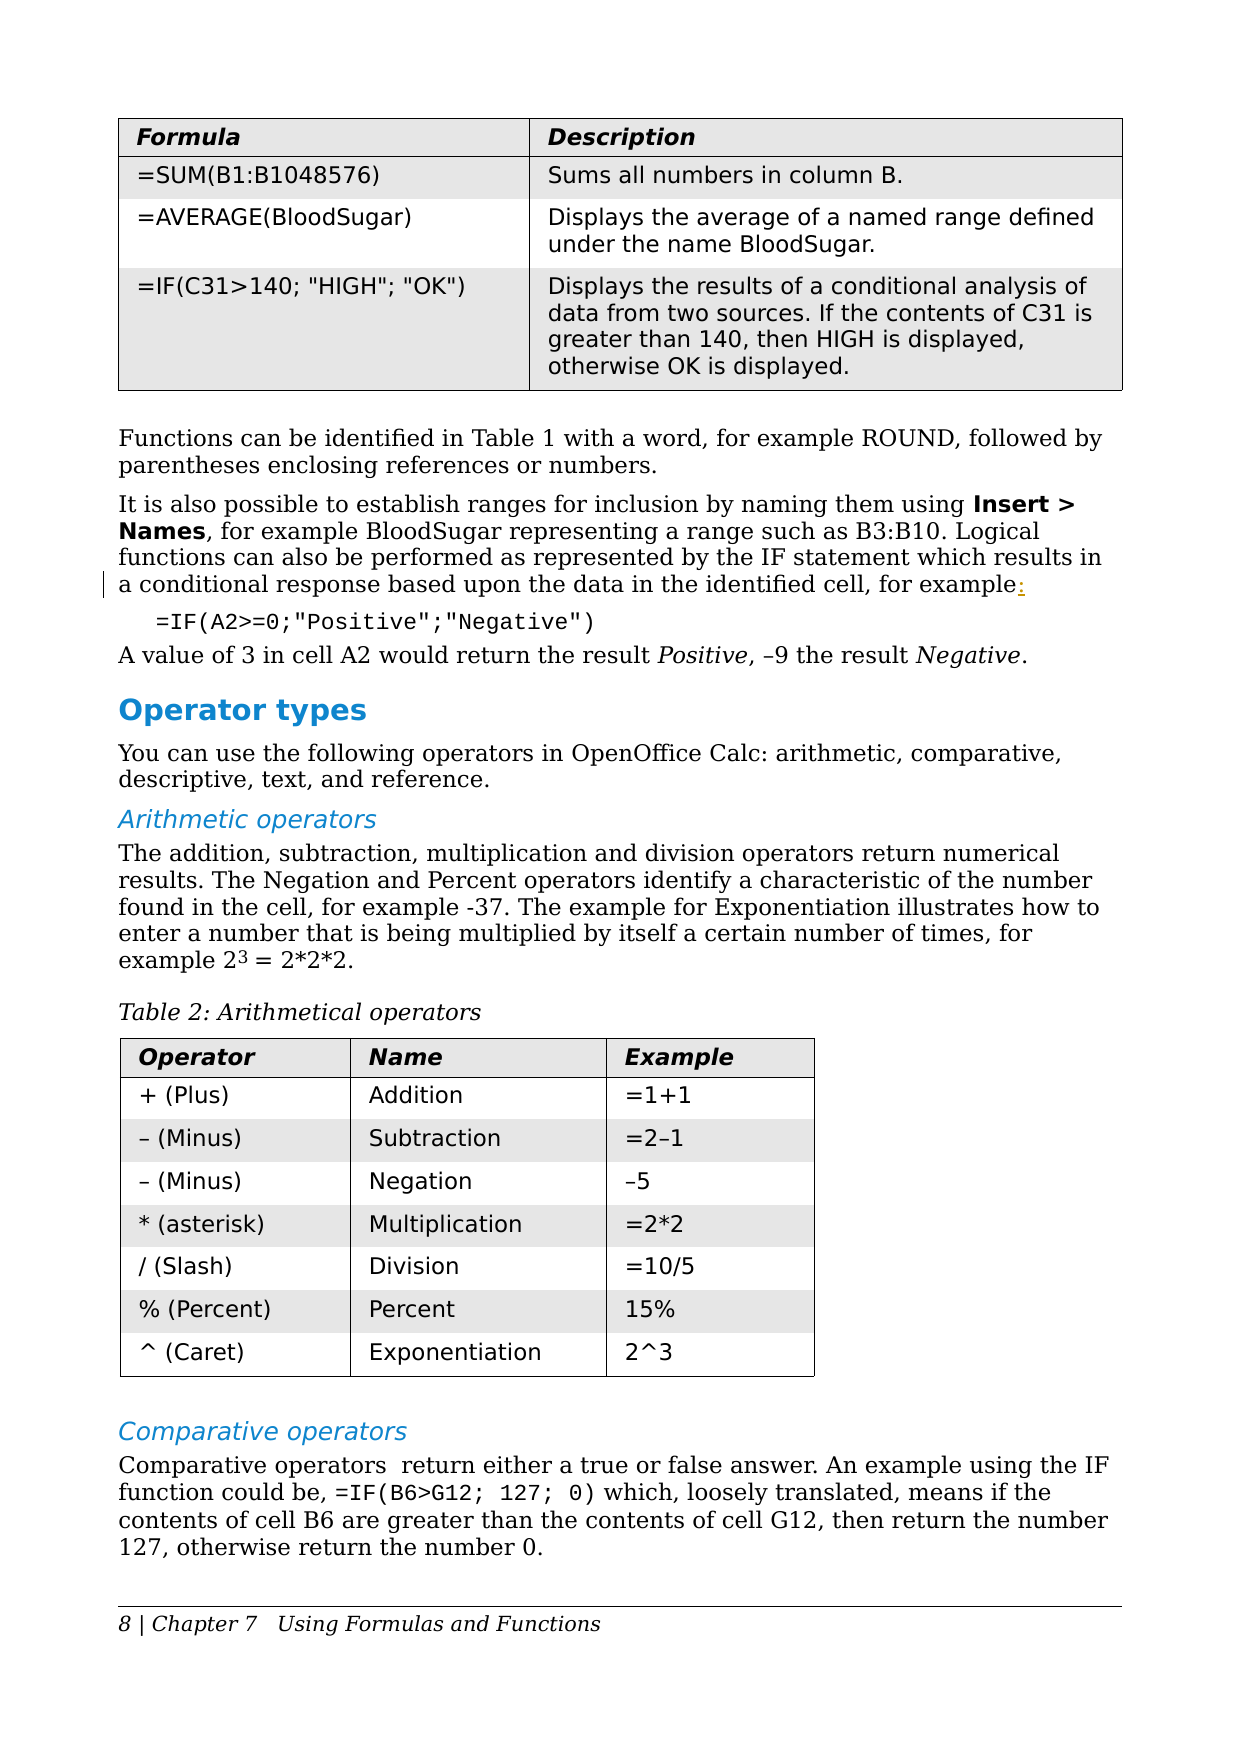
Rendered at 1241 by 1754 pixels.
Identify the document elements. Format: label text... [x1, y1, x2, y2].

table_cell 15% [607, 1290, 814, 1333]
subtitle Operator types [118, 693, 1122, 727]
table_cell 2^3 [607, 1333, 814, 1376]
table_cell % (Percent) [121, 1290, 350, 1333]
table_header Operator [121, 1039, 350, 1077]
subtitle Arithmetic operators [118, 805, 1122, 834]
table_cell Subtraction [351, 1119, 606, 1162]
table_cell =AVERAGE(BloodSugar) [119, 199, 529, 268]
table_cell Exponentiation [351, 1333, 606, 1376]
subtitle Comparative operators [118, 1417, 1122, 1446]
table_cell Displays the results of a conditional analysis of data from two sources. If the contents of C31 is greater than 140, then HIGH is displayed, otherwise OK is displayed. [530, 268, 1122, 390]
table_cell – (Minus) [121, 1162, 350, 1205]
table_header Name [351, 1039, 606, 1077]
table_cell ^ (Caret) [121, 1333, 350, 1376]
table_cell Sums all numbers in column B. [530, 157, 1122, 199]
text It is also possible to establish ranges for inclusion by naming them using Insert > Names, for example BloodSugar representing a range such as B3:B10. Logical functions can also be performed as represented by the IF statement which results in a conditional response based upon the data in the identified cell, for example: [118, 491, 1122, 598]
table_cell Negation [351, 1162, 606, 1205]
table_cell Multiplication [351, 1205, 606, 1247]
table_cell =2*2 [607, 1205, 814, 1247]
table_cell / (Slash) [121, 1248, 350, 1290]
table_cell Displays the average of a named range defined under the name BloodSugar. [530, 199, 1122, 268]
text Comparative operators return either a true or false answer. An example using the IF function could be, =IF(B6>G12; 127; 0) which, loosely translated, means if the contents of cell B6 are greater than the contents of cell G12, then return the number 127, otherwise return the number 0. [118, 1453, 1122, 1561]
table_cell =2–1 [607, 1119, 814, 1162]
text Functions can be identified in Table 1 with a word, for example ROUND, followed by parentheses enclosing references or numbers. [118, 425, 1122, 479]
table_cell + (Plus) [121, 1078, 350, 1119]
table_cell =SUM(B1:B1048576) [119, 157, 529, 199]
text Table 2: Arithmetical operators [118, 999, 1122, 1026]
text =IF(A2>=0;"Positive";"Negative") [156, 610, 1122, 636]
table_cell –5 [607, 1162, 814, 1205]
table_cell Addition [351, 1078, 606, 1119]
text A value of 3 in cell A2 would return the result Positive, –9 the result Negative. [118, 643, 1122, 669]
table_cell =10/5 [607, 1248, 814, 1290]
table_header Example [607, 1039, 814, 1077]
table_cell Percent [351, 1290, 606, 1333]
table_header Formula [119, 119, 529, 156]
table_header Description [530, 119, 1122, 156]
table_cell * (asterisk) [121, 1205, 350, 1247]
text The addition, subtraction, multiplication and division operators return numerical results. The Negation and Percent operators identify a characteristic of the number found in the cell, for example -37. The example for Exponentiation illustrates how to enter a number that is being multiplied by itself a certain number of times, for example 23 = 2*2*2. [118, 841, 1122, 974]
table_cell Division [351, 1248, 606, 1290]
text You can use the following operators in OpenOffice Calc: arithmetic, comparative, descriptive, text, and reference. [118, 740, 1122, 793]
table_cell =1+1 [607, 1078, 814, 1119]
table_cell =IF(C31>140; "HIGH"; "OK") [119, 268, 529, 390]
table_cell – (Minus) [121, 1119, 350, 1162]
